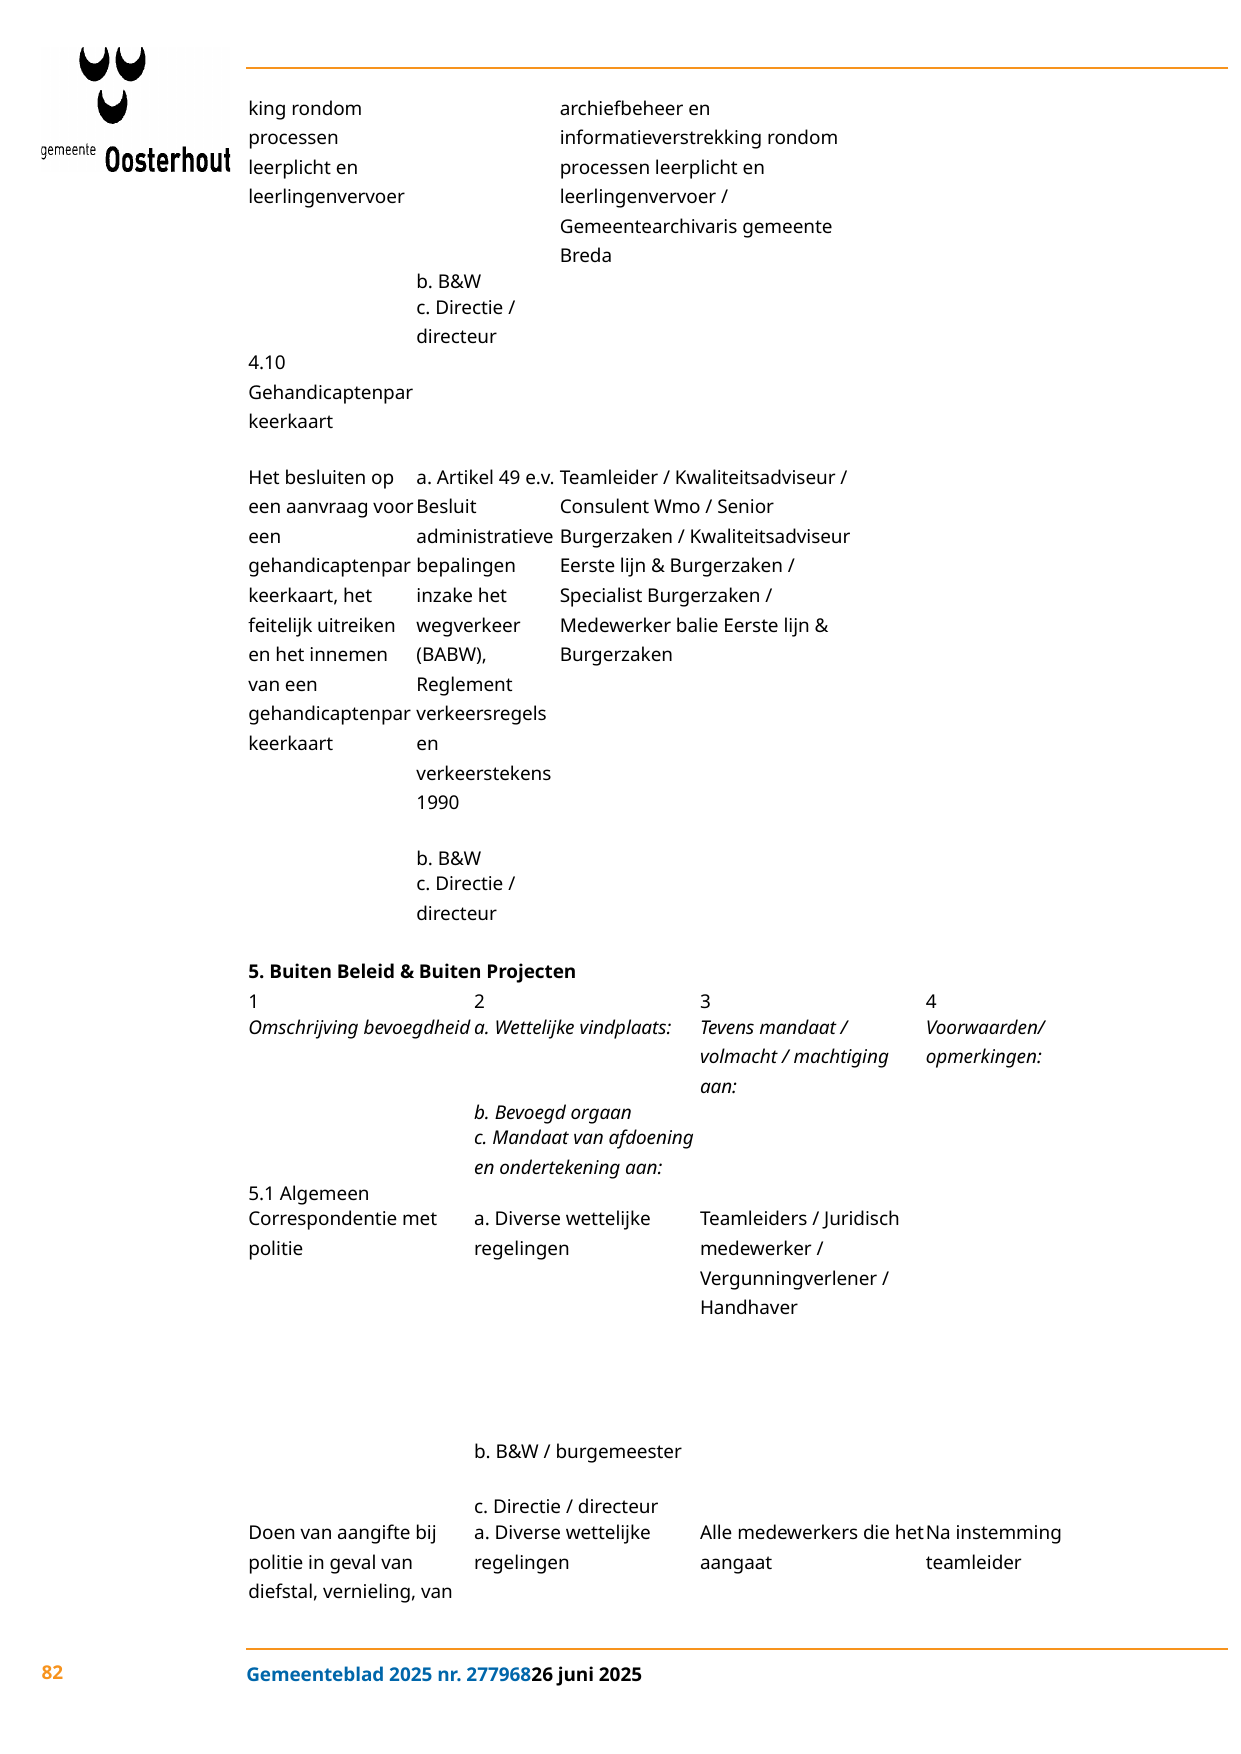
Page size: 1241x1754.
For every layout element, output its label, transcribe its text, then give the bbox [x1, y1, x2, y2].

table_cell [700, 1180, 926, 1206]
table_cell c. Directie / directeur [474, 1494, 700, 1519]
table_cell [700, 1125, 926, 1180]
table_cell [865, 294, 1008, 349]
table_cell [416, 350, 559, 464]
table_header 1 [248, 988, 474, 1014]
table_cell Teamleiders / Juridisch medewerker / Vergunningverlener / Handhaver [700, 1206, 926, 1438]
table_cell archiefbeheer en informatieverstrekking rondom processen leerplicht en leerlingenvervoer / Gemeentearchivaris gemeente Breda [560, 95, 865, 268]
table_cell Het besluiten op een aanvraag voor een gehandicaptenparkeerkaart, het feitelijk uitreiken en het innemen van een gehandicaptenparkeerkaart [248, 464, 416, 845]
table_cell [700, 1439, 926, 1494]
table_cell [865, 269, 1008, 294]
table_cell [926, 1180, 1152, 1206]
table_cell [560, 350, 865, 464]
table_cell Doen van aangifte bij politie in geval van diefstal, vernieling, van [248, 1520, 474, 1604]
table_cell Voorwaarden/ opmerkingen: [926, 1014, 1152, 1099]
table_cell a. Artikel 49 e.v. Besluit administratieve bepalingen inzake het wegverkeer (BABW), Reglement verkeersregels en verkeerstekens 1990 [416, 464, 559, 845]
table_cell king rondom processen leerplicht en leerlingenvervoer [248, 95, 416, 268]
table_cell a. Diverse wettelijke regelingen [474, 1206, 700, 1438]
table_cell b. Bevoegd orgaan [474, 1099, 700, 1124]
table_cell b. B&W / burgemeester [474, 1439, 700, 1494]
table_cell [248, 294, 416, 349]
table_header 4 [926, 988, 1152, 1014]
table_cell Correspondentie met politie [248, 1206, 474, 1438]
table_cell [865, 845, 1008, 870]
table_cell c. Directie / directeur [416, 870, 559, 926]
table_cell Teamleider / Kwaliteitsadviseur / Consulent Wmo / Senior Burgerzaken / Kwaliteitsadviseur Eerste lijn & Burgerzaken / Specialist Burgerzaken / Medewerker balie Eerste lijn & Burgerzaken [560, 464, 865, 845]
table_cell b. B&W [416, 845, 559, 870]
table_cell [926, 1099, 1152, 1124]
table_cell [560, 845, 865, 870]
table_cell [700, 1494, 926, 1519]
table_cell Omschrijving bevoegdheid [248, 1014, 474, 1099]
table_cell a. Wettelijke vindplaats: [474, 1014, 700, 1099]
table_cell [865, 464, 1008, 845]
table_cell 5.1 Algemeen [248, 1180, 474, 1206]
table_cell [560, 294, 865, 349]
table_cell [416, 95, 559, 268]
table_cell c. Mandaat van afdoening en ondertekening aan: [474, 1125, 700, 1180]
table_cell [926, 1125, 1152, 1180]
table_cell [560, 870, 865, 926]
table_cell [248, 870, 416, 926]
table_cell [560, 269, 865, 294]
table_cell [248, 1439, 474, 1494]
table_cell a. Diverse wettelijke regelingen [474, 1520, 700, 1604]
table_cell [865, 350, 1008, 464]
table_cell b. B&W [416, 269, 559, 294]
table_cell [700, 1099, 926, 1124]
table_cell [248, 1494, 474, 1519]
table_cell 4.10 Gehandicaptenparkeerkaart [248, 350, 416, 464]
table_cell [865, 95, 1008, 268]
table_cell [248, 1099, 474, 1124]
table_cell [865, 870, 1008, 926]
table_cell c. Directie / directeur [416, 294, 559, 349]
table_cell [248, 1125, 474, 1180]
text 5. Buiten Beleid & Buiten Projecten [248, 958, 1152, 984]
table_cell [248, 845, 416, 870]
table_cell [926, 1439, 1152, 1494]
table_header 2 [474, 988, 700, 1014]
table_cell [248, 269, 416, 294]
table_cell [926, 1494, 1152, 1519]
table_cell Tevens mandaat / volmacht / machtiging aan: [700, 1014, 926, 1099]
table_header 3 [700, 988, 926, 1014]
table_cell [926, 1206, 1152, 1438]
table_cell Na instemming teamleider [926, 1520, 1152, 1604]
table_cell Alle medewerkers die het aangaat [700, 1520, 926, 1604]
table_cell [474, 1180, 700, 1206]
picture [41, 47, 231, 172]
